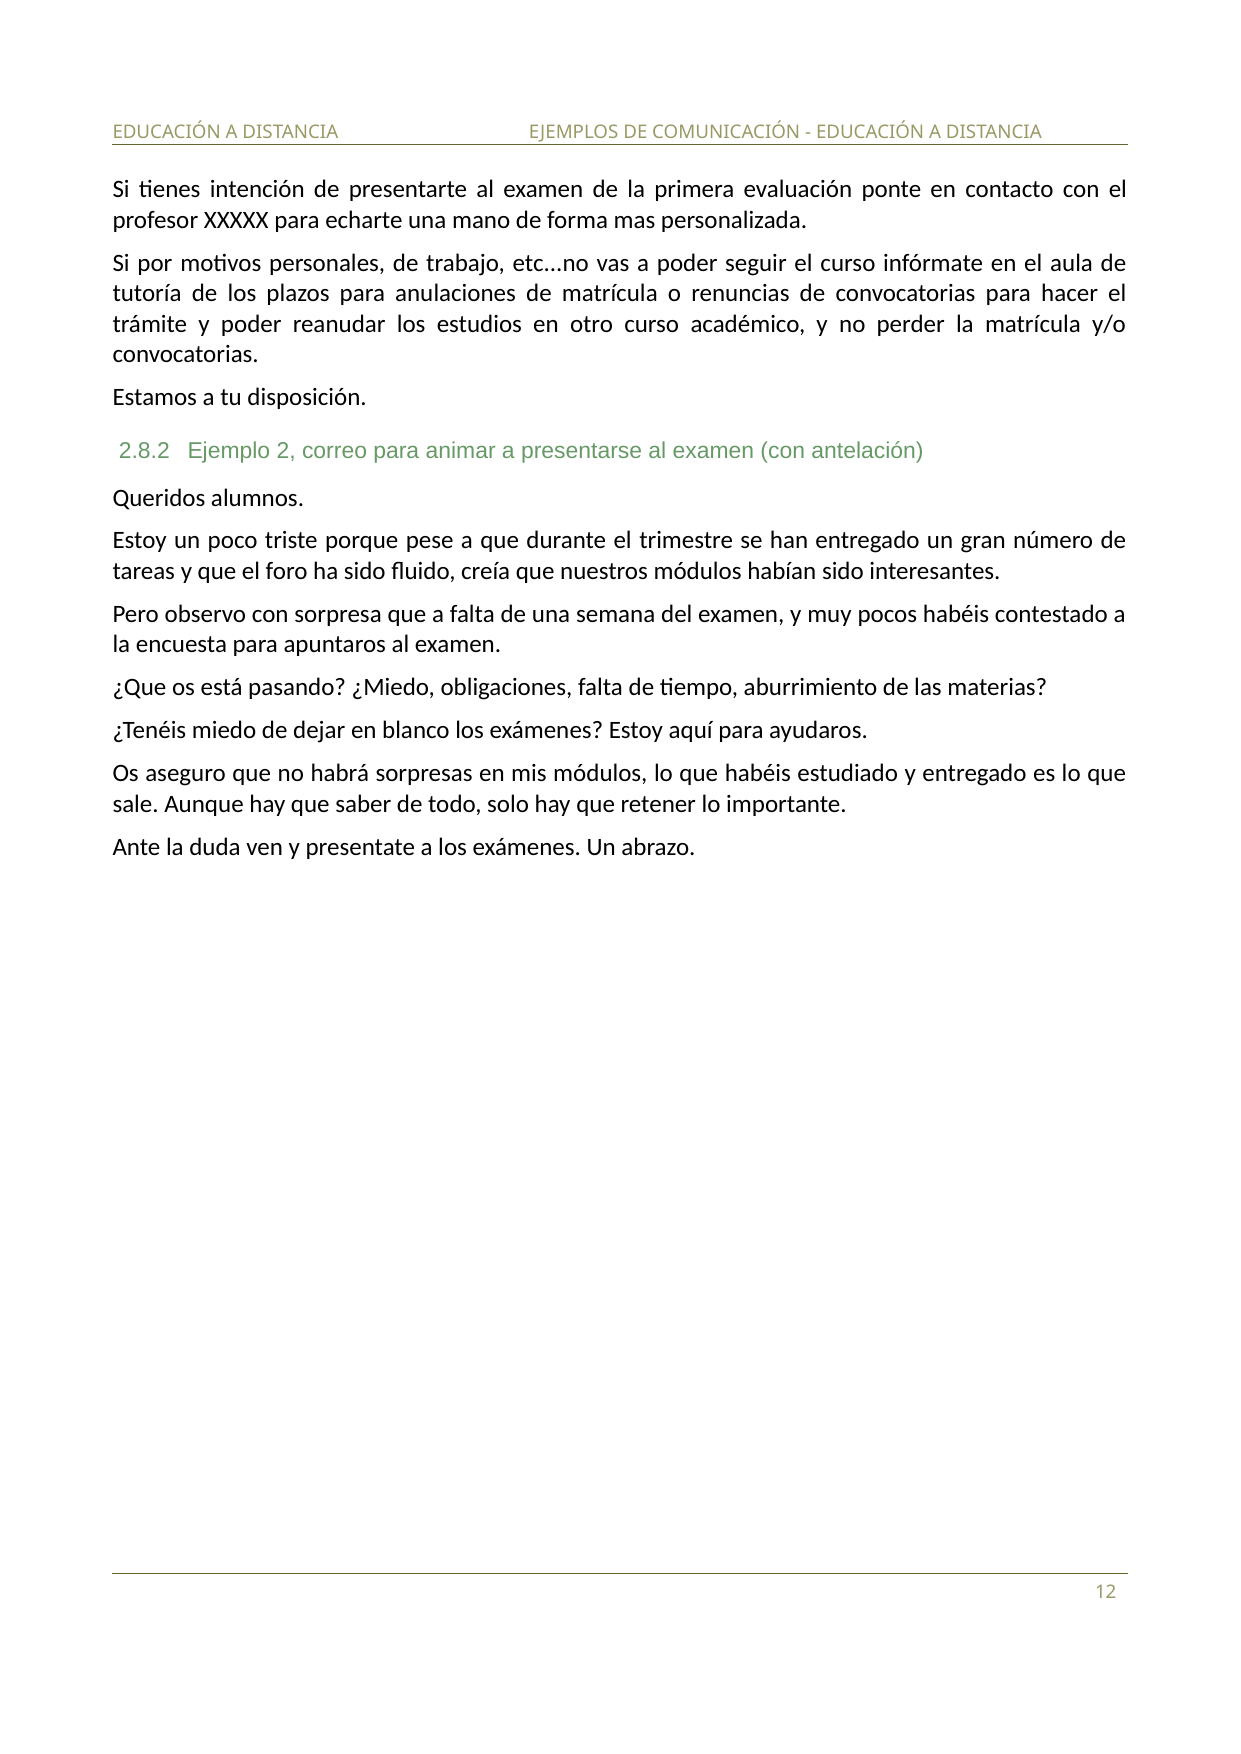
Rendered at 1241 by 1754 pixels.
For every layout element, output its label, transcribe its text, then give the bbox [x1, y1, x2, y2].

text Os aseguro que no habrá sorpresas en mis módulos, lo que habéis estudiado y entregado es lo que sale. Aunque hay que saber de todo, solo hay que retener lo importante. [112, 757, 1128, 818]
text ¿Que os está pasando? ¿Miedo, obligaciones, falta de tiempo, aburrimiento de las materias? [112, 671, 1128, 702]
subtitle Ejemplo 2, correo para animar a presentarse al examen (con antelación) [112, 437, 1128, 463]
text ¿Tenéis miedo de dejar en blanco los exámenes? Estoy aquí para ayudaros. [112, 714, 1128, 745]
text Estamos a tu disposición. [112, 381, 1128, 412]
text Queridos alumnos. [112, 482, 1128, 512]
text Pero observo con sorpresa que a falta de una semana del examen, y muy pocos habéis contestado a la encuesta para apuntaros al examen. [112, 598, 1128, 659]
text Ante la duda ven y presentate a los exámenes. Un abrazo. [112, 831, 1128, 861]
text Estoy un poco triste porque pese a que durante el trimestre se han entregado un gran número de tareas y que el foro ha sido fluido, creía que nuestros módulos habían sido interesantes. [112, 524, 1128, 586]
text Si tienes intención de presentarte al examen de la primera evaluación ponte en contacto con el profesor XXXXX para echarte una mano de forma mas personalizada. [112, 173, 1128, 234]
text Si por motivos personales, de trabajo, etc...no vas a poder seguir el curso infórmate en el aula de tutoría de los plazos para anulaciones de matrícula o renuncias de convocatorias para hacer el trámite y poder reanudar los estudios en otro curso académico, y no perder la matrícula y/o convocatorias. [112, 247, 1128, 369]
